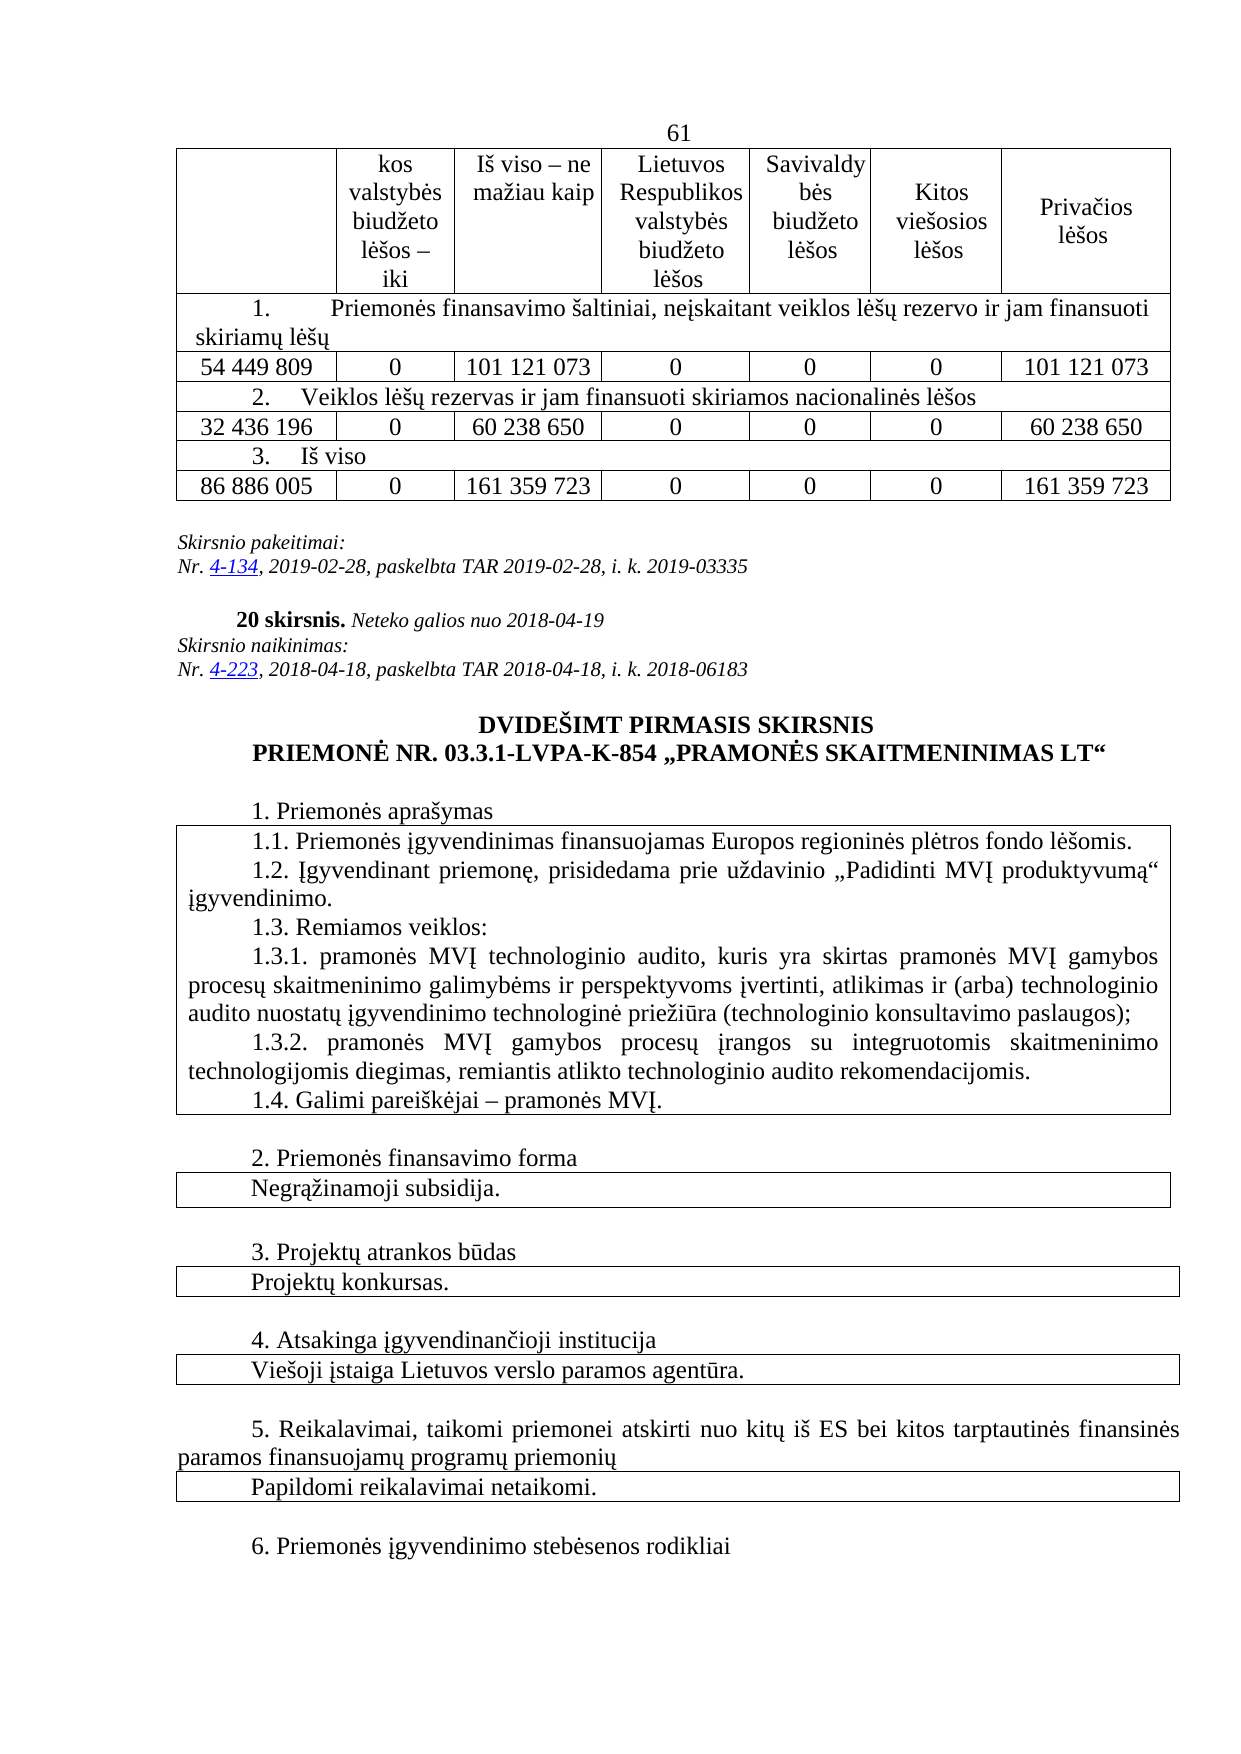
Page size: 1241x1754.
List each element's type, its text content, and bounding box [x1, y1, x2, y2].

table_cell 1.2. Įgyvendinant priemonę, prisidedama prie uždavinio „Padidinti MVĮ produktyvumą“ įgyvendinimo. [177, 855, 1170, 912]
table_cell 3. Iš viso [177, 441, 1170, 470]
table_cell 101 121 073 [1002, 352, 1170, 381]
table_cell Kitos viešosios lėšos [871, 149, 1001, 292]
table_cell 0 [337, 352, 454, 381]
text 6. Priemonės įgyvendinimo stebėsenos rodikliai [177, 1531, 1181, 1559]
text 20 skirsnis. Neteko galios nuo 2018-04-19 [177, 607, 1181, 633]
table_header Viešoji įstaiga Lietuvos verslo paramos agentūra. [177, 1355, 1179, 1384]
text 3. Projektų atrankos būdas [177, 1237, 1181, 1266]
table_cell 0 [750, 352, 870, 381]
table_cell 0 [750, 412, 870, 440]
text PRIEMONĖ NR. 03.3.1-LVPA-K-854 „PRAMONĖS SKAITMENINIMAS LT“ [177, 738, 1181, 767]
table_cell Savivaldybės biudžeto lėšos [750, 149, 870, 292]
table_cell 2. Veiklos lėšų rezervas ir jam finansuoti skiriamos nacionalinės lėšos [177, 382, 1170, 411]
table_cell 0 [602, 471, 749, 500]
text Nr. 4-223, 2018-04-18, paskelbta TAR 2018-04-18, i. k. 2018-06183 [177, 657, 1181, 681]
text 1. Priemonės aprašymas [177, 796, 1181, 825]
table_cell 161 359 723 [455, 471, 601, 500]
table_cell 1.4. Galimi pareiškėjai – pramonės MVĮ. [177, 1085, 1170, 1113]
table_cell Iš viso – ne mažiau kaip [455, 149, 601, 292]
table_cell 86 886 005 [177, 471, 336, 500]
table_cell 0 [871, 471, 1001, 500]
table_header Papildomi reikalavimai netaikomi. [177, 1472, 1179, 1501]
text Skirsnio pakeitimai: [177, 530, 1181, 554]
table_cell 0 [602, 352, 749, 381]
table_cell 101 121 073 [455, 352, 601, 381]
table_header Projektų konkursas. [177, 1267, 1179, 1296]
table_cell 161 359 723 [1002, 471, 1170, 500]
text Nr. 4-134, 2019-02-28, paskelbta TAR 2019-02-28, i. k. 2019-03335 [177, 554, 1181, 578]
text 4. Atsakinga įgyvendinančioji institucija [177, 1325, 1181, 1354]
table_cell 54 449 809 [177, 352, 336, 381]
table_cell 0 [602, 412, 749, 440]
table_cell 60 238 650 [455, 412, 601, 440]
table_cell 1.3. Remiamos veiklos: 1.3.1. pramonės MVĮ technologinio audito, kuris yra skirtas pramonės MVĮ gamybos procesų skaitmeninimo galimybėms ir perspektyvoms įvertinti, atlikimas ir (arba) technologinio audito nuostatų įgyvendinimo technologinė priežiūra (technologinio konsultavimo paslaugos); 1.3.2. pramonės MVĮ gamybos procesų įrangos su integruotomis skaitmeninimo technologijomis diegimas, remiantis atlikto technologinio audito rekomendacijomis. [177, 912, 1170, 1085]
table_header 1.1. Priemonės įgyvendinimas finansuojamas Europos regioninės plėtros fondo lėšomis. [177, 826, 1170, 855]
table_cell Lietuvos Respublikos valstybės biudžeto lėšos [602, 149, 749, 292]
text DVIDEŠIMT PIRMASIS SKIRSNIS [177, 710, 1181, 738]
table_cell Privačios lėšos [1002, 149, 1170, 292]
table_cell 0 [337, 412, 454, 440]
table_cell 0 [337, 471, 454, 500]
table_cell [177, 149, 336, 292]
table_cell 0 [871, 352, 1001, 381]
table_cell 1. Priemonės finansavimo šaltiniai, neįskaitant veiklos lėšų rezervo ir jam finansuoti skiriamų lėšų [177, 294, 1170, 351]
table_cell kos valstybės biudžeto lėšos – iki [337, 149, 454, 292]
table_cell 32 436 196 [177, 412, 336, 440]
text Skirsnio naikinimas: [177, 633, 1181, 657]
text 2. Priemonės finansavimo forma [244, 1143, 1181, 1172]
table_cell 60 238 650 [1002, 412, 1170, 440]
text 5. Reikalavimai, taikomi priemonei atskirti nuo kitų iš ES bei kitos tarptautinės finansinės paramos finansuojamų programų priemonių [177, 1414, 1181, 1471]
table_cell 0 [750, 471, 870, 500]
table_header Negrąžinamoji subsidija. [177, 1173, 1170, 1207]
table_cell 0 [871, 412, 1001, 440]
